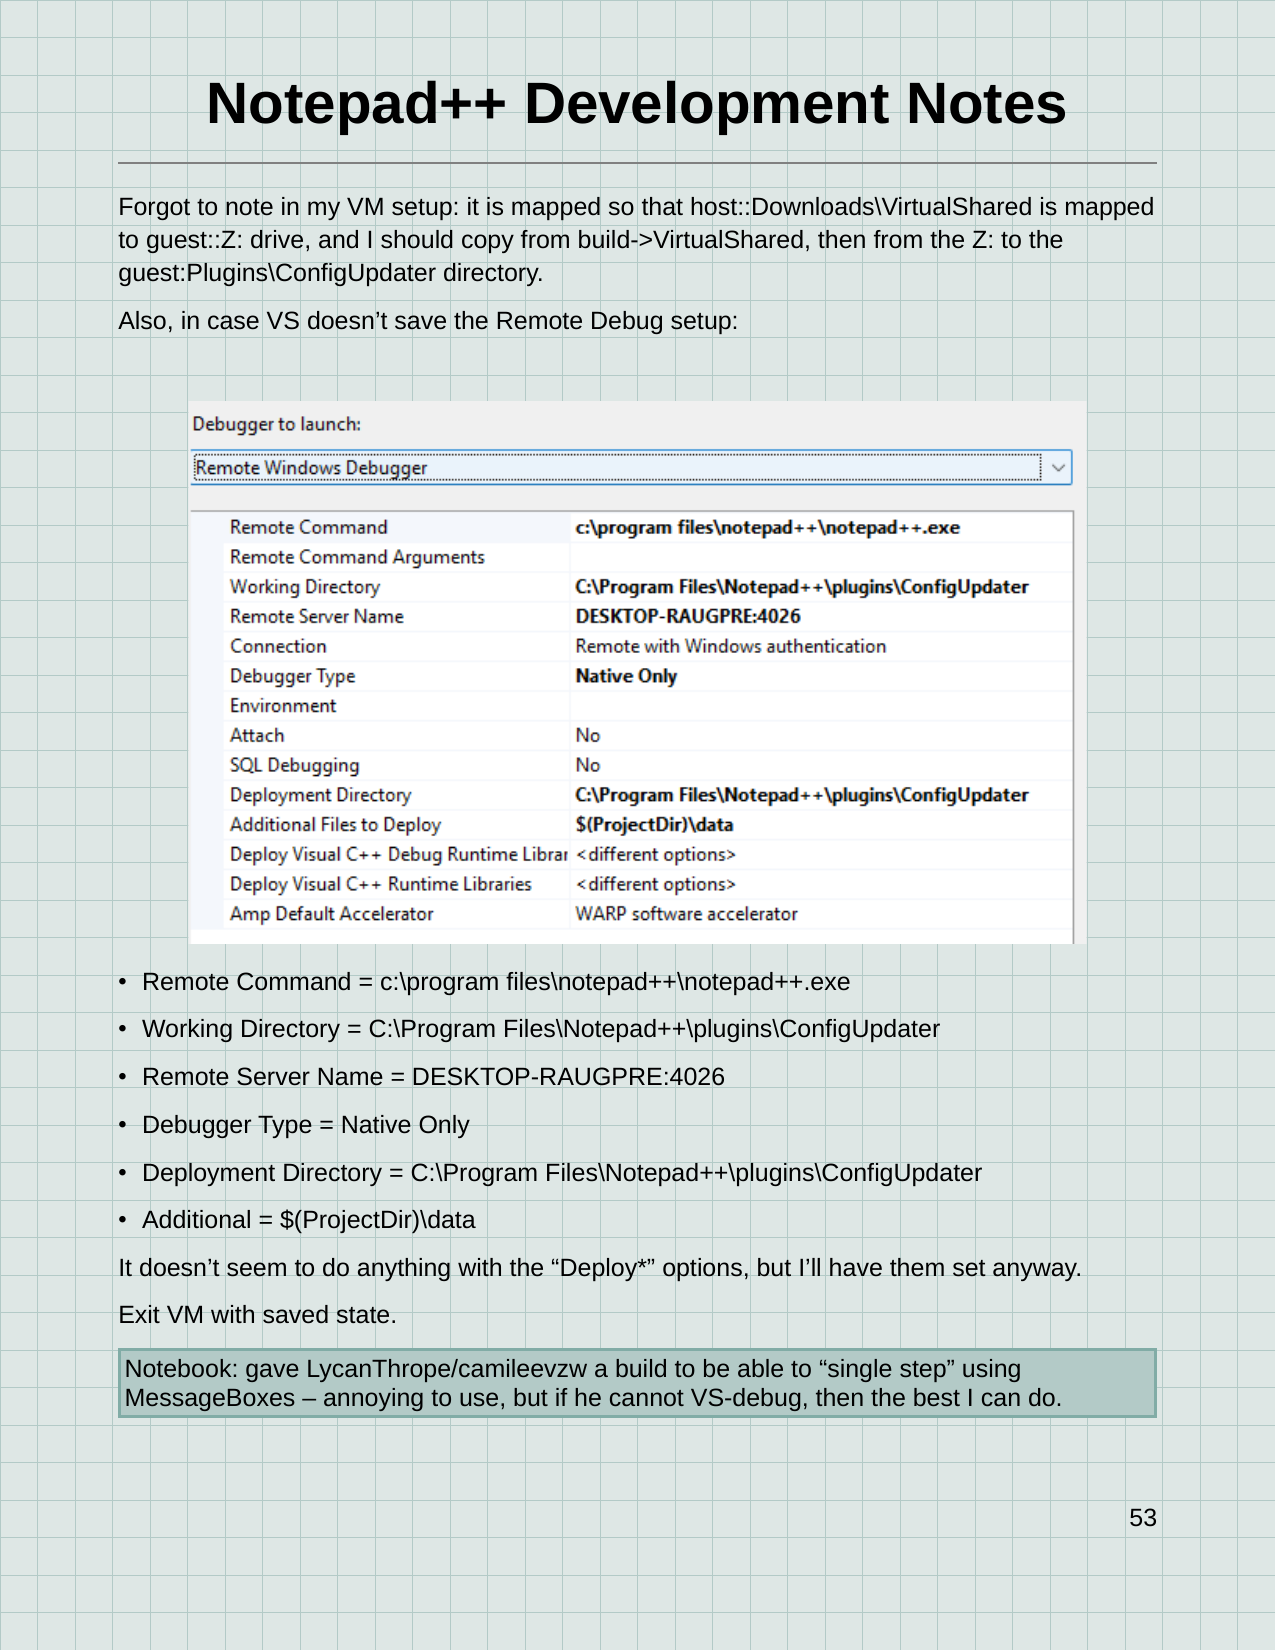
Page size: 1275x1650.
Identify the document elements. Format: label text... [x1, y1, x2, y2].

text Notebook: gave LycanThrope/camileevzw a build to be able to “single step” using MessageBoxes – annoying to use, but if he cannot VS-debug, then the best I can do. [121, 1351, 1154, 1415]
list Remote Server Name = DESKTOP-RAUGPRE:4026 [118, 1062, 1157, 1091]
list Additional = $(ProjectDir)\data [118, 1205, 1157, 1234]
picture [188, 401, 1087, 944]
list Deployment Directory = C:\Program Files\Notepad++\plugins\ConfigUpdater [118, 1157, 1157, 1186]
list Debugger Type = Native Only [118, 1110, 1157, 1139]
text Forgot to note in my VM setup: it is mapped so that host::Downloads\VirtualShared is mapped to guest::Z: drive, and I should copy from build->VirtualShared, then from the Z: to the guest:Plugins\ConfigUpdater directory. [118, 192, 1157, 287]
list Remote Command = c:\program files\notepad++\notepad++.exe [118, 944, 1157, 996]
list Working Directory = C:\Program Files\Notepad++\plugins\ConfigUpdater [118, 1014, 1157, 1043]
text Exit VM with saved state. [118, 1301, 1157, 1329]
text It doesn’t seem to do anything with the “Deploy*” options, but I’ll have them set anyway. [118, 1253, 1157, 1282]
text Also, in case VS doesn’t save the Remote Debug setup: [118, 306, 1157, 335]
